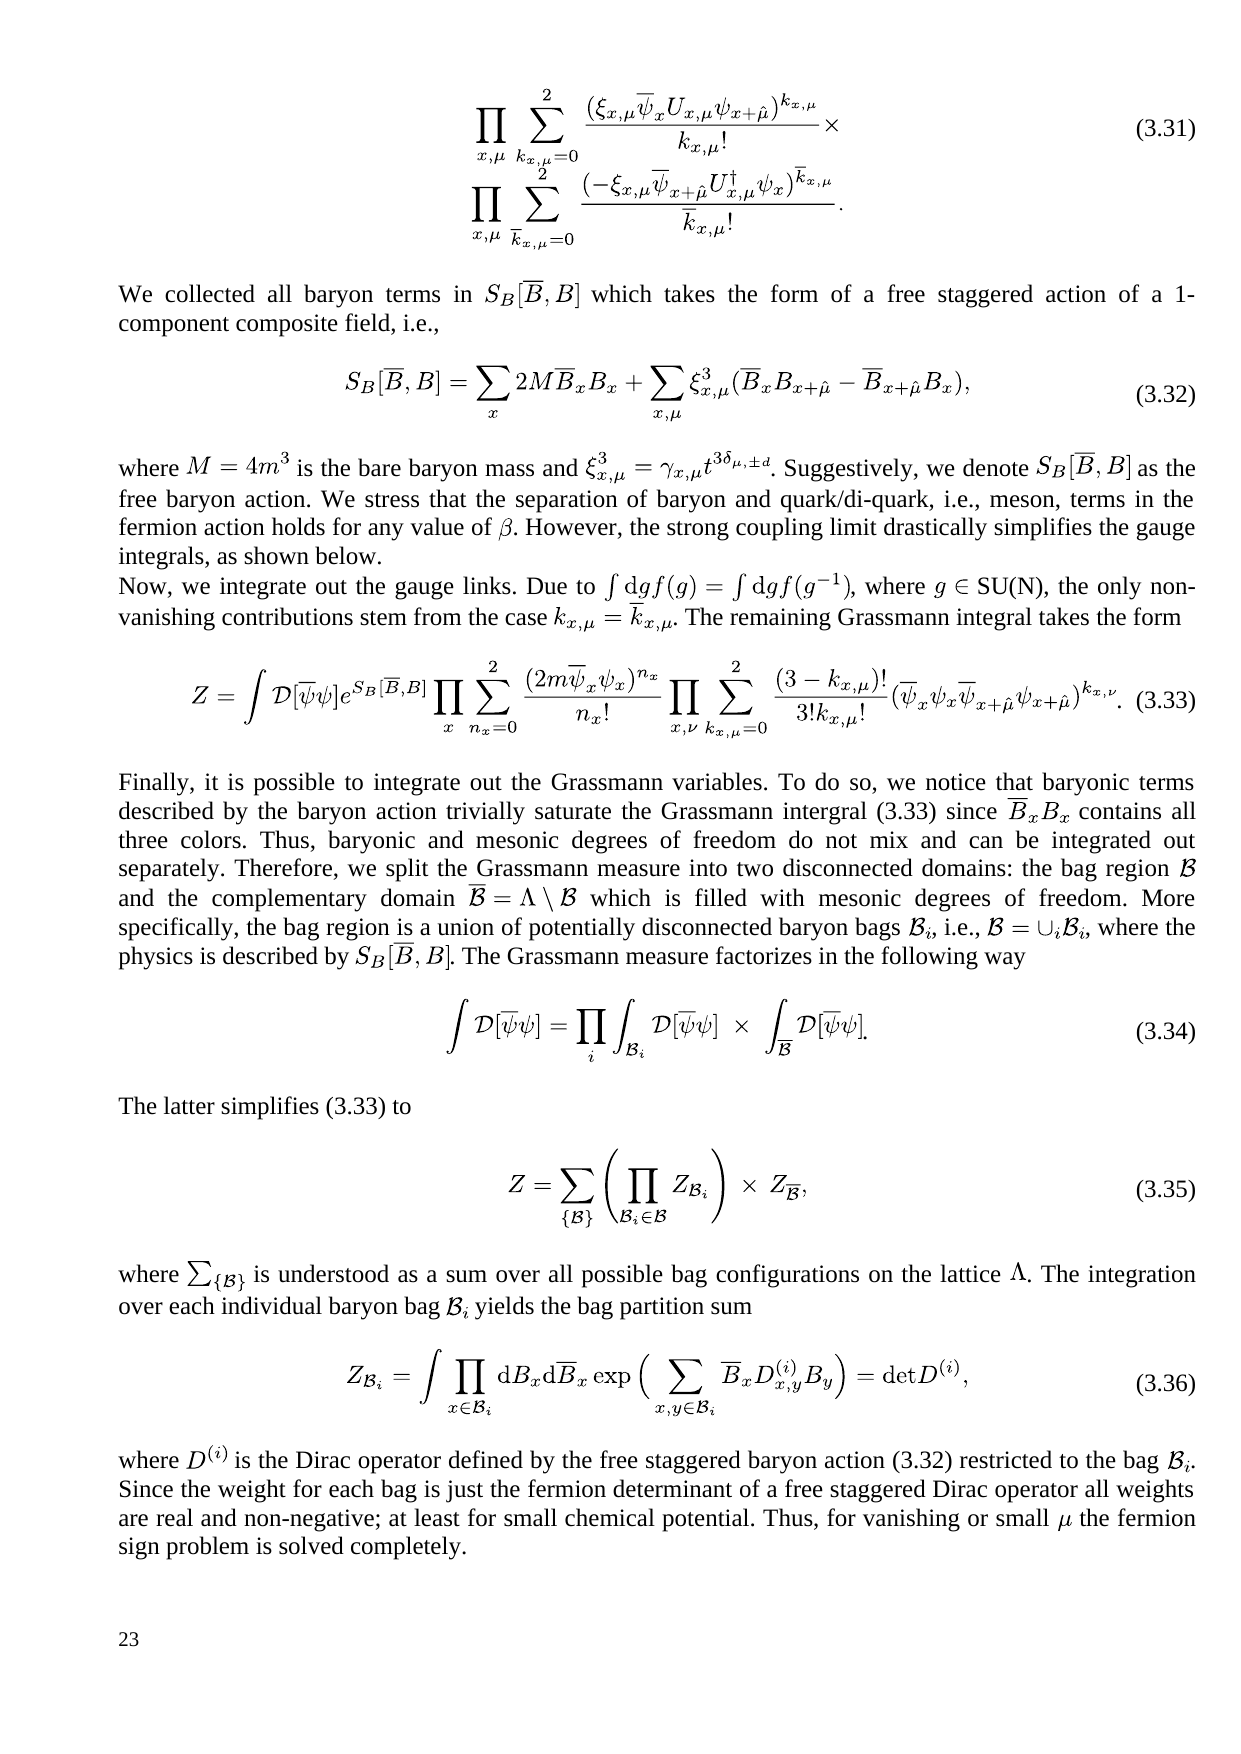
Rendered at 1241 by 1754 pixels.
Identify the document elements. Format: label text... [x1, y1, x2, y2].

text Finally, it is possible to integrate out the Grassmann variables. To do so, we notice that baryonic terms described by the baryon action trivially saturate the Grassmann intergral (3.33) since contains all three colors. Thus, baryonic and mesonic degrees of freedom do not mix and can be integrated out separately. Therefore, we split the Grassmann measure into two disconnected domains: the bag region and the complementary domain which is filled with mesonic degrees of freedom. More specifically, the bag region is a union of potentially disconnected baryon bags , i.e., , where the physics is described by . The Grassmann measure factorizes in the following way [118, 767, 1196, 970]
text [118, 89, 537, 167]
text where is the Dirac operator defined by the free staggered baryon action (3.32) restricted to the bag . Since the weight for each bag is just the fermion determinant of a free staggered Dirac operator all weights are real and non-negative; at least for small chemical potential. Thus, for vanishing or small the fermion sign problem is solved completely. [118, 1445, 1196, 1560]
text where is the bare baryon mass and . Suggestively, we denote as the free baryon action. We stress that the separation of baryon and quark/di-quark, i.e., meson, terms in the fermion action holds for any value of . However, the strong coupling limit drastically simplifies the gauge integrals, as shown below. [118, 450, 1196, 570]
text [118, 999, 463, 1062]
text [118, 661, 191, 738]
text We collected all baryon terms in which takes the form of a free staggered action of a 1-component composite field, i.e., [118, 279, 1196, 337]
text (3.35) [589, 1148, 1196, 1228]
text . (3.34) [787, 999, 1196, 1062]
text [118, 1349, 488, 1416]
text (3.32) [672, 366, 1196, 422]
text (3.31) [806, 89, 1196, 167]
text Now, we integrate out the gauge links. Due to , where SU(N), the only non-vanishing contributions stem from the case . The remaining Grassmann integral takes the form [118, 570, 1196, 632]
text The latter simplifies (3.33) to [118, 1091, 1196, 1120]
text . (3.33) [1115, 661, 1196, 738]
text [118, 1148, 616, 1228]
text (3.36) [442, 1349, 1196, 1416]
text where is understood as a sum over all possible bag configurations on the lattice . The integration over each individual baryon bag yields the bag partition sum [118, 1256, 1196, 1320]
text [118, 366, 665, 422]
